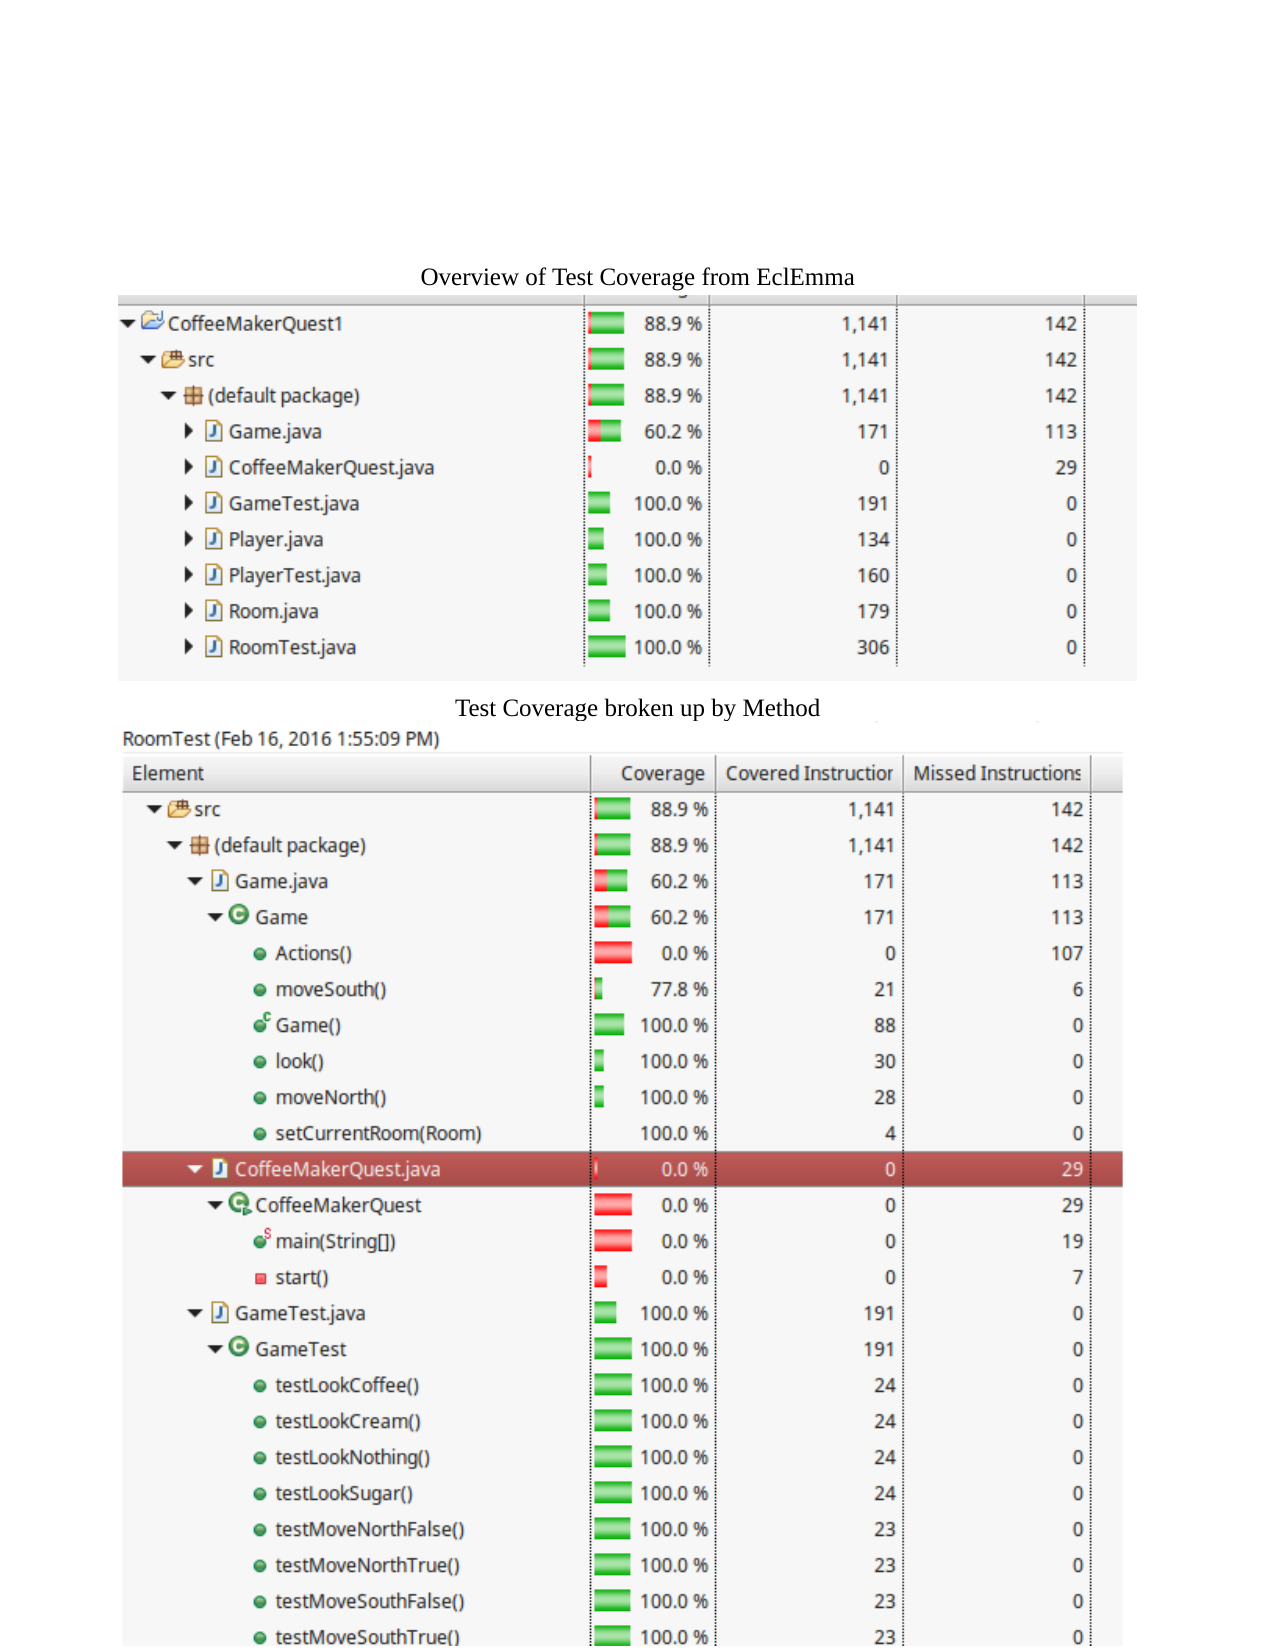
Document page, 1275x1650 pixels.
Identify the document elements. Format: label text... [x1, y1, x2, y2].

text Test Coverage broken up by Method [118, 693, 1157, 722]
picture [118, 721, 1123, 1646]
text Overview of Test Coverage from EclEmma [118, 262, 1157, 291]
picture [118, 295, 1137, 681]
